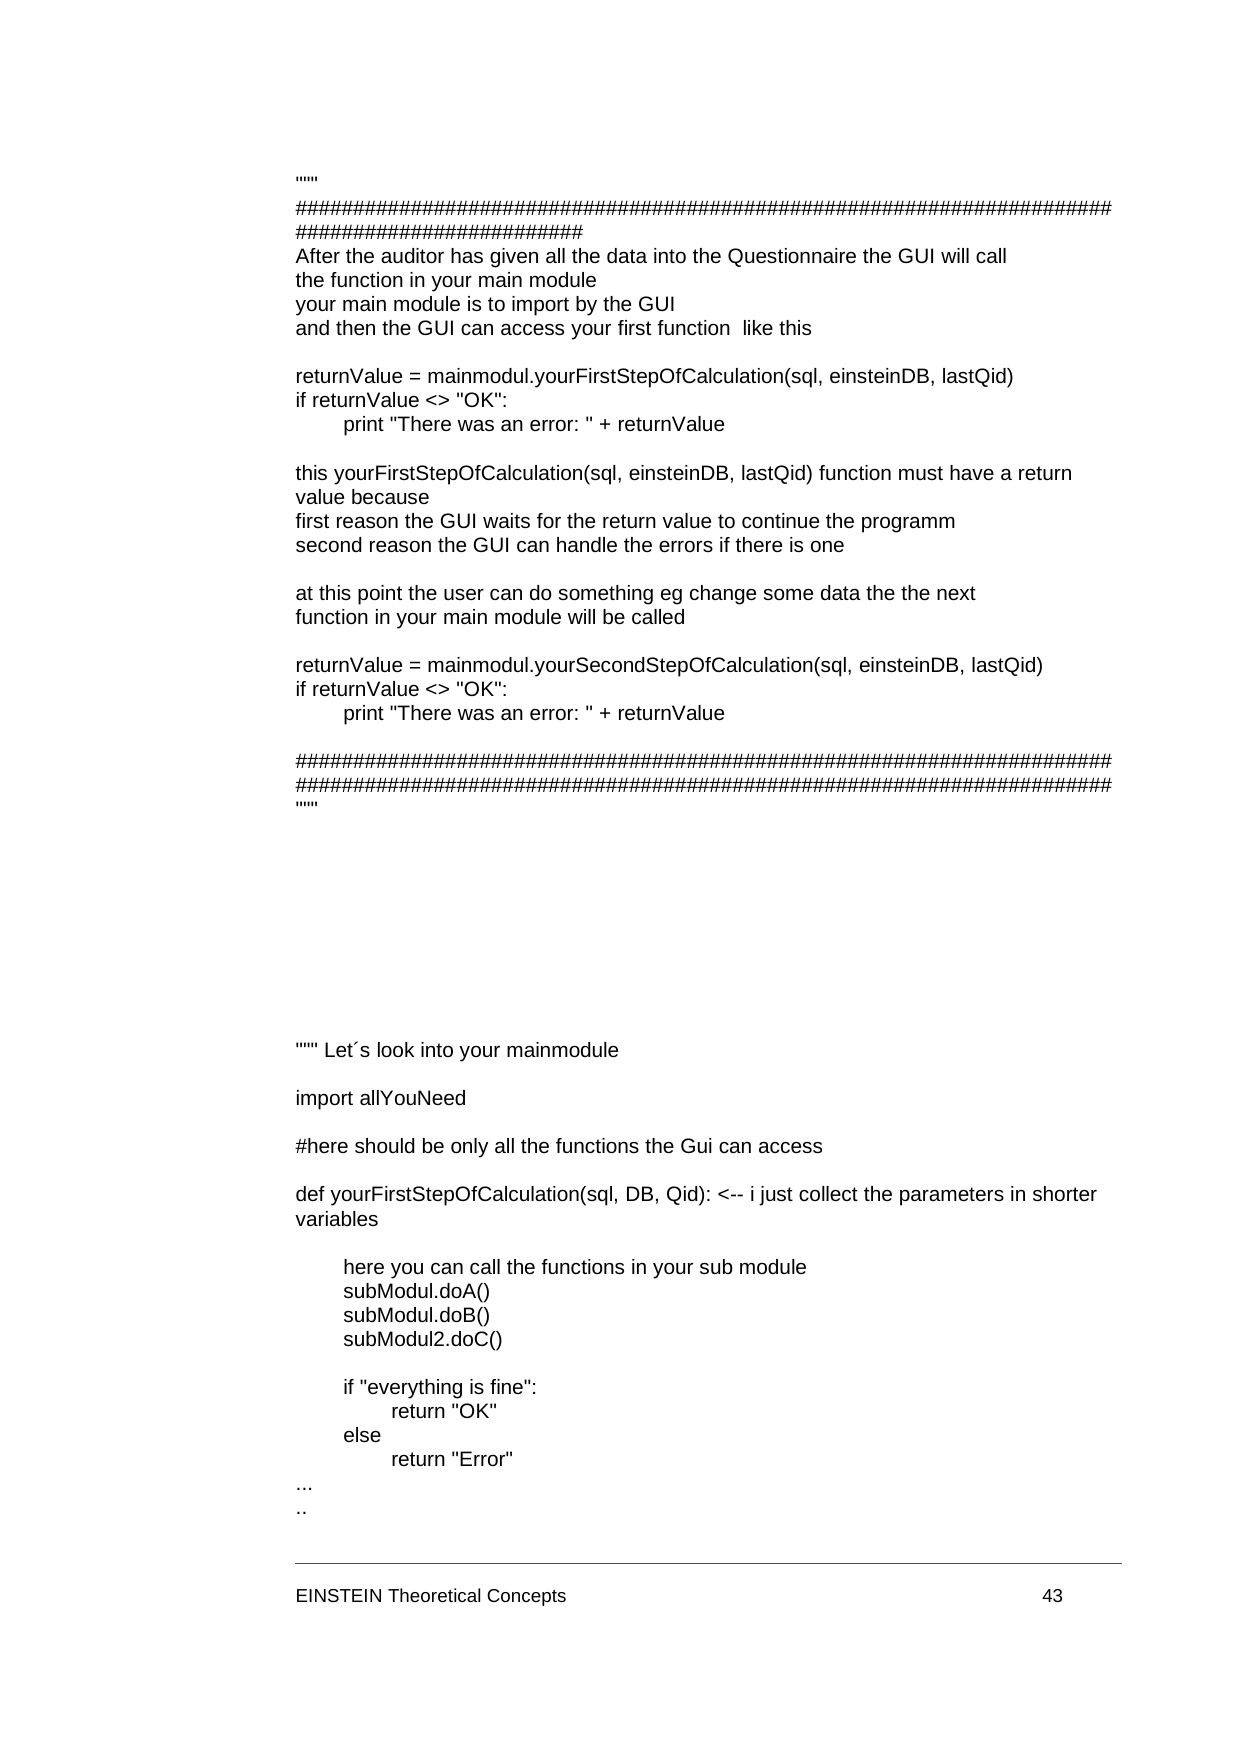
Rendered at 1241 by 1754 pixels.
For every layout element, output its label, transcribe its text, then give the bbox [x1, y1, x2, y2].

text else [295, 1423, 1122, 1447]
text subModul.doA() [295, 1279, 1122, 1303]
text print "There was an error: " + returnValue [295, 701, 1122, 725]
text your main module is to import by the GUI [295, 292, 1122, 316]
text returnValue = mainmodul.yourSecondStepOfCalculation(sql, einsteinDB, lastQid) [295, 653, 1122, 677]
text ... [295, 1471, 1122, 1495]
text """ [295, 172, 1122, 196]
text #here should be only all the functions the Gui can access [295, 1134, 1122, 1158]
text here you can call the functions in your sub module [295, 1254, 1122, 1279]
text at this point the user can do something eg change some data the the next [295, 581, 1122, 605]
text ################################################################################################ [295, 196, 1122, 244]
text function in your main module will be called [295, 605, 1122, 629]
text the function in your main module [295, 268, 1122, 292]
text return "OK" [295, 1399, 1122, 1423]
text """ [295, 797, 1122, 821]
text and then the GUI can access your first function like this [295, 316, 1122, 340]
text returnValue = mainmodul.yourFirstStepOfCalculation(sql, einsteinDB, lastQid) [295, 364, 1122, 388]
text ############################################################################################################################################## [295, 749, 1122, 797]
text if returnValue <> "OK": [295, 677, 1122, 701]
text subModul2.doC() [295, 1327, 1122, 1351]
text if returnValue <> "OK": [295, 388, 1122, 412]
text def yourFirstStepOfCalculation(sql, DB, Qid): <-- i just collect the parameters in shorter variables [295, 1182, 1122, 1231]
text subModul.doB() [295, 1303, 1122, 1327]
text .. [295, 1495, 1122, 1519]
text second reason the GUI can handle the errors if there is one [295, 533, 1122, 557]
text """ Let´s look into your mainmodule [295, 1038, 1122, 1062]
text return "Error" [295, 1447, 1122, 1471]
text print "There was an error: " + returnValue [295, 412, 1122, 436]
text first reason the GUI waits for the return value to continue the programm [295, 509, 1122, 533]
text import allYouNeed [295, 1086, 1122, 1110]
text this yourFirstStepOfCalculation(sql, einsteinDB, lastQid) function must have a return value because [295, 461, 1122, 509]
text After the auditor has given all the data into the Questionnaire the GUI will call [295, 244, 1122, 268]
text if "everything is fine": [295, 1375, 1122, 1399]
